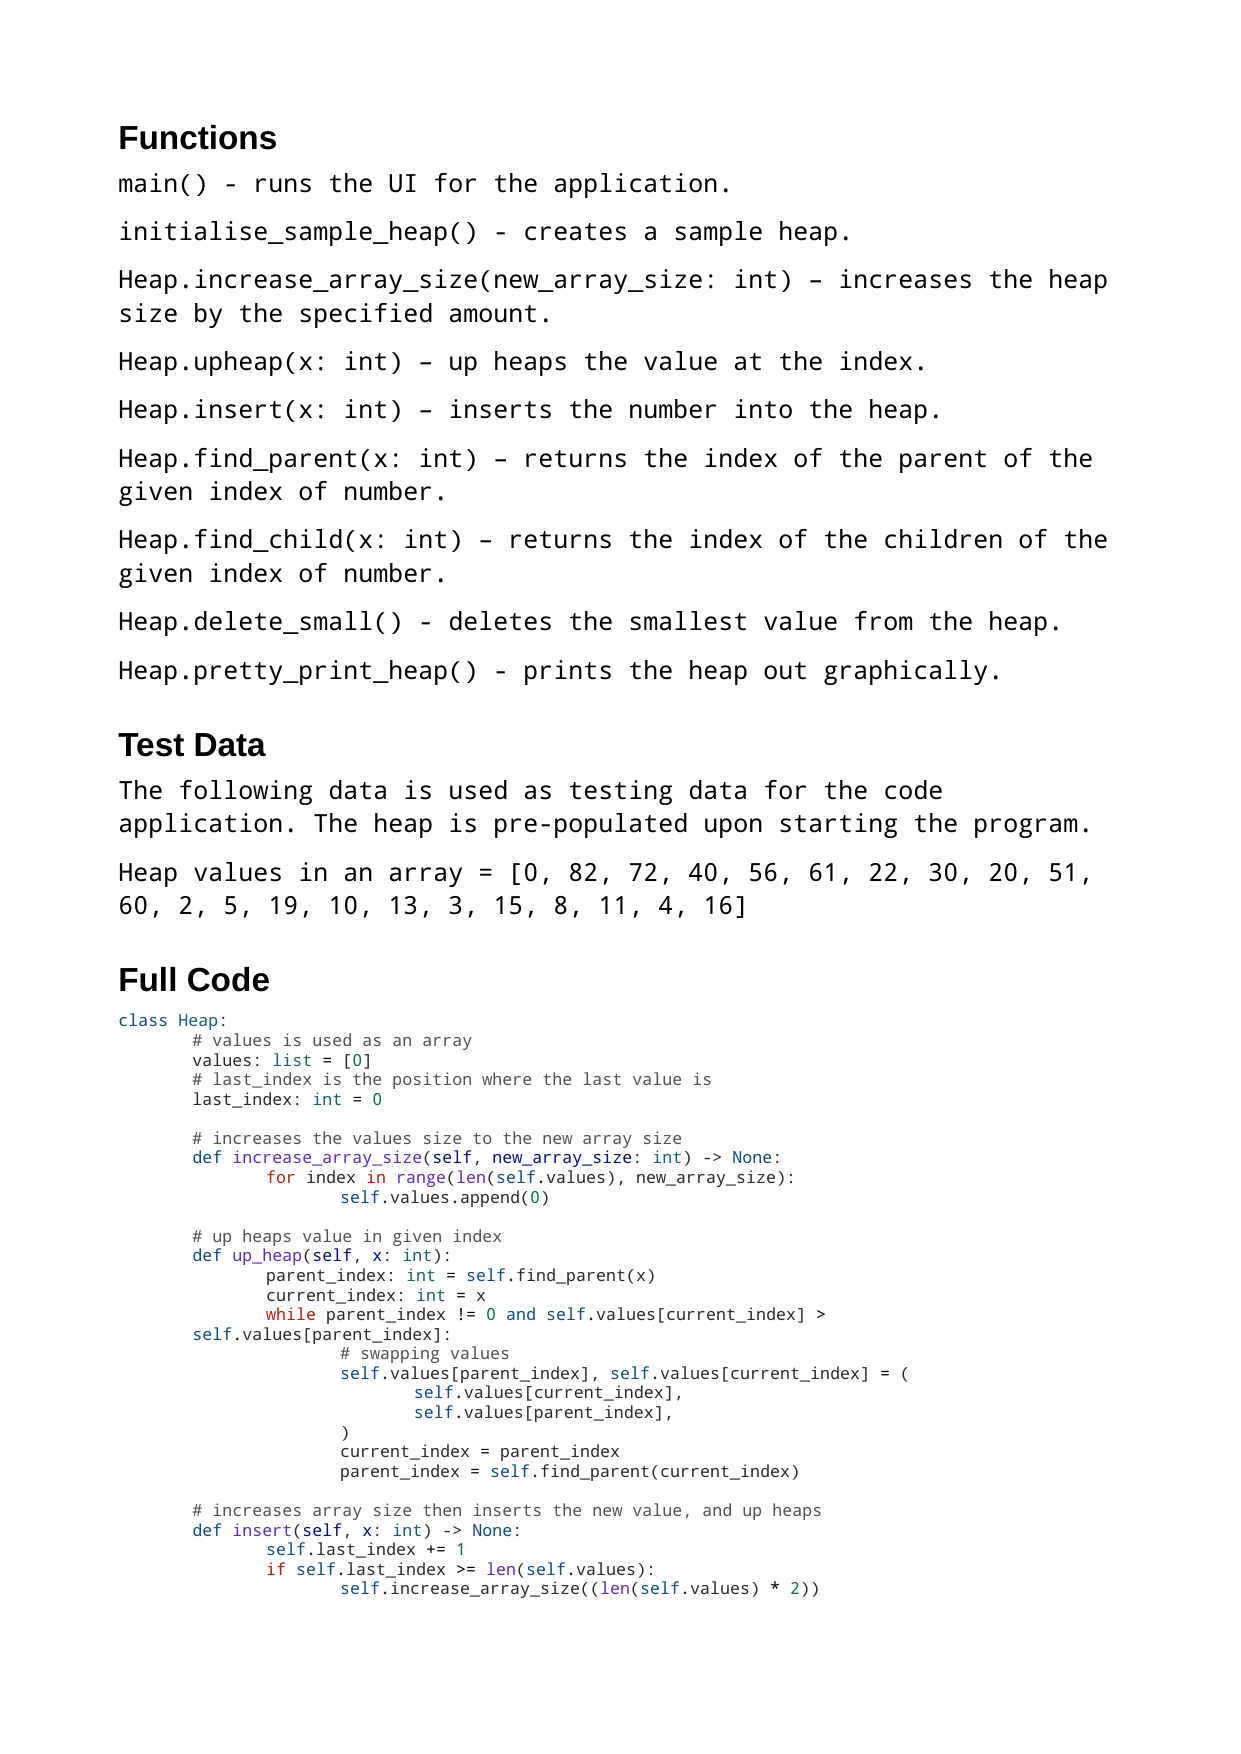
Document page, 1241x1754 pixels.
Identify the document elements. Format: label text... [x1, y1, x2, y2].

text # last_index is the position where the last value is [118, 1070, 1122, 1090]
text class Heap: [118, 1011, 1122, 1031]
text Heap values in an array = [0, 82, 72, 40, 56, 61, 22, 30, 20, 51, 60, 2, 5, 19, 10, 13, 3, 15, 8, 11, 4, 16] [118, 858, 1122, 921]
text main() - runs the UI for the application. [118, 169, 1122, 198]
text for index in range(len(self.values), new_array_size): [118, 1168, 1122, 1188]
text Heap.insert(x: int) – inserts the number into the heap. [118, 396, 1122, 425]
text Heap.find_child(x: int) – returns the index of the children of the given index of number. [118, 526, 1122, 589]
text # increases array size then inserts the new value, and up heaps [118, 1501, 1122, 1521]
subtitle Functions [118, 118, 1122, 157]
text self.last_index += 1 [118, 1540, 1122, 1560]
text # up heaps value in given index [118, 1227, 1122, 1246]
text last_index: int = 0 [118, 1090, 1122, 1109]
text Heap.pretty_print_heap() - prints the heap out graphically. [118, 656, 1122, 685]
text parent_index: int = self.find_parent(x) [118, 1266, 1122, 1286]
text self.increase_array_size((len(self.values) * 2)) [118, 1579, 1122, 1599]
text # swapping values [118, 1344, 1122, 1364]
text def increase_array_size(self, new_array_size: int) -> None: [118, 1148, 1122, 1168]
text while parent_index != 0 and self.values[current_index] > self.values[parent_index]: [118, 1305, 1122, 1344]
text if self.last_index >= len(self.values): [118, 1560, 1122, 1579]
text self.values[parent_index], self.values[current_index] = ( [118, 1364, 1122, 1383]
text Heap.find_parent(x: int) – returns the index of the parent of the given index of number. [118, 444, 1122, 507]
text self.values.append(0) [118, 1188, 1122, 1207]
text def up_heap(self, x: int): [118, 1246, 1122, 1266]
text self.values[current_index], [118, 1383, 1122, 1403]
text # values is used as an array [118, 1031, 1122, 1051]
subtitle Test Data [118, 725, 1122, 763]
text values: list = [0] [118, 1051, 1122, 1070]
text parent_index = self.find_parent(current_index) [118, 1462, 1122, 1481]
text current_index: int = x [118, 1286, 1122, 1305]
text initialise_sample_heap() - creates a sample heap. [118, 217, 1122, 247]
text self.values[parent_index], [118, 1403, 1122, 1423]
text Heap.delete_small() - deletes the smallest value from the heap. [118, 608, 1122, 637]
text ) [118, 1423, 1122, 1442]
text The following data is used as testing data for the code application. The heap is pre-populated upon starting the program. [118, 776, 1122, 839]
text # increases the values size to the new array size [118, 1129, 1122, 1148]
subtitle Full Code [118, 960, 1122, 999]
text current_index = parent_index [118, 1442, 1122, 1462]
text Heap.upheap(x: int) – up heaps the value at the index. [118, 347, 1122, 377]
text Heap.increase_array_size(new_array_size: int) – increases the heap size by the specified amount. [118, 266, 1122, 328]
text def insert(self, x: int) -> None: [118, 1521, 1122, 1540]
